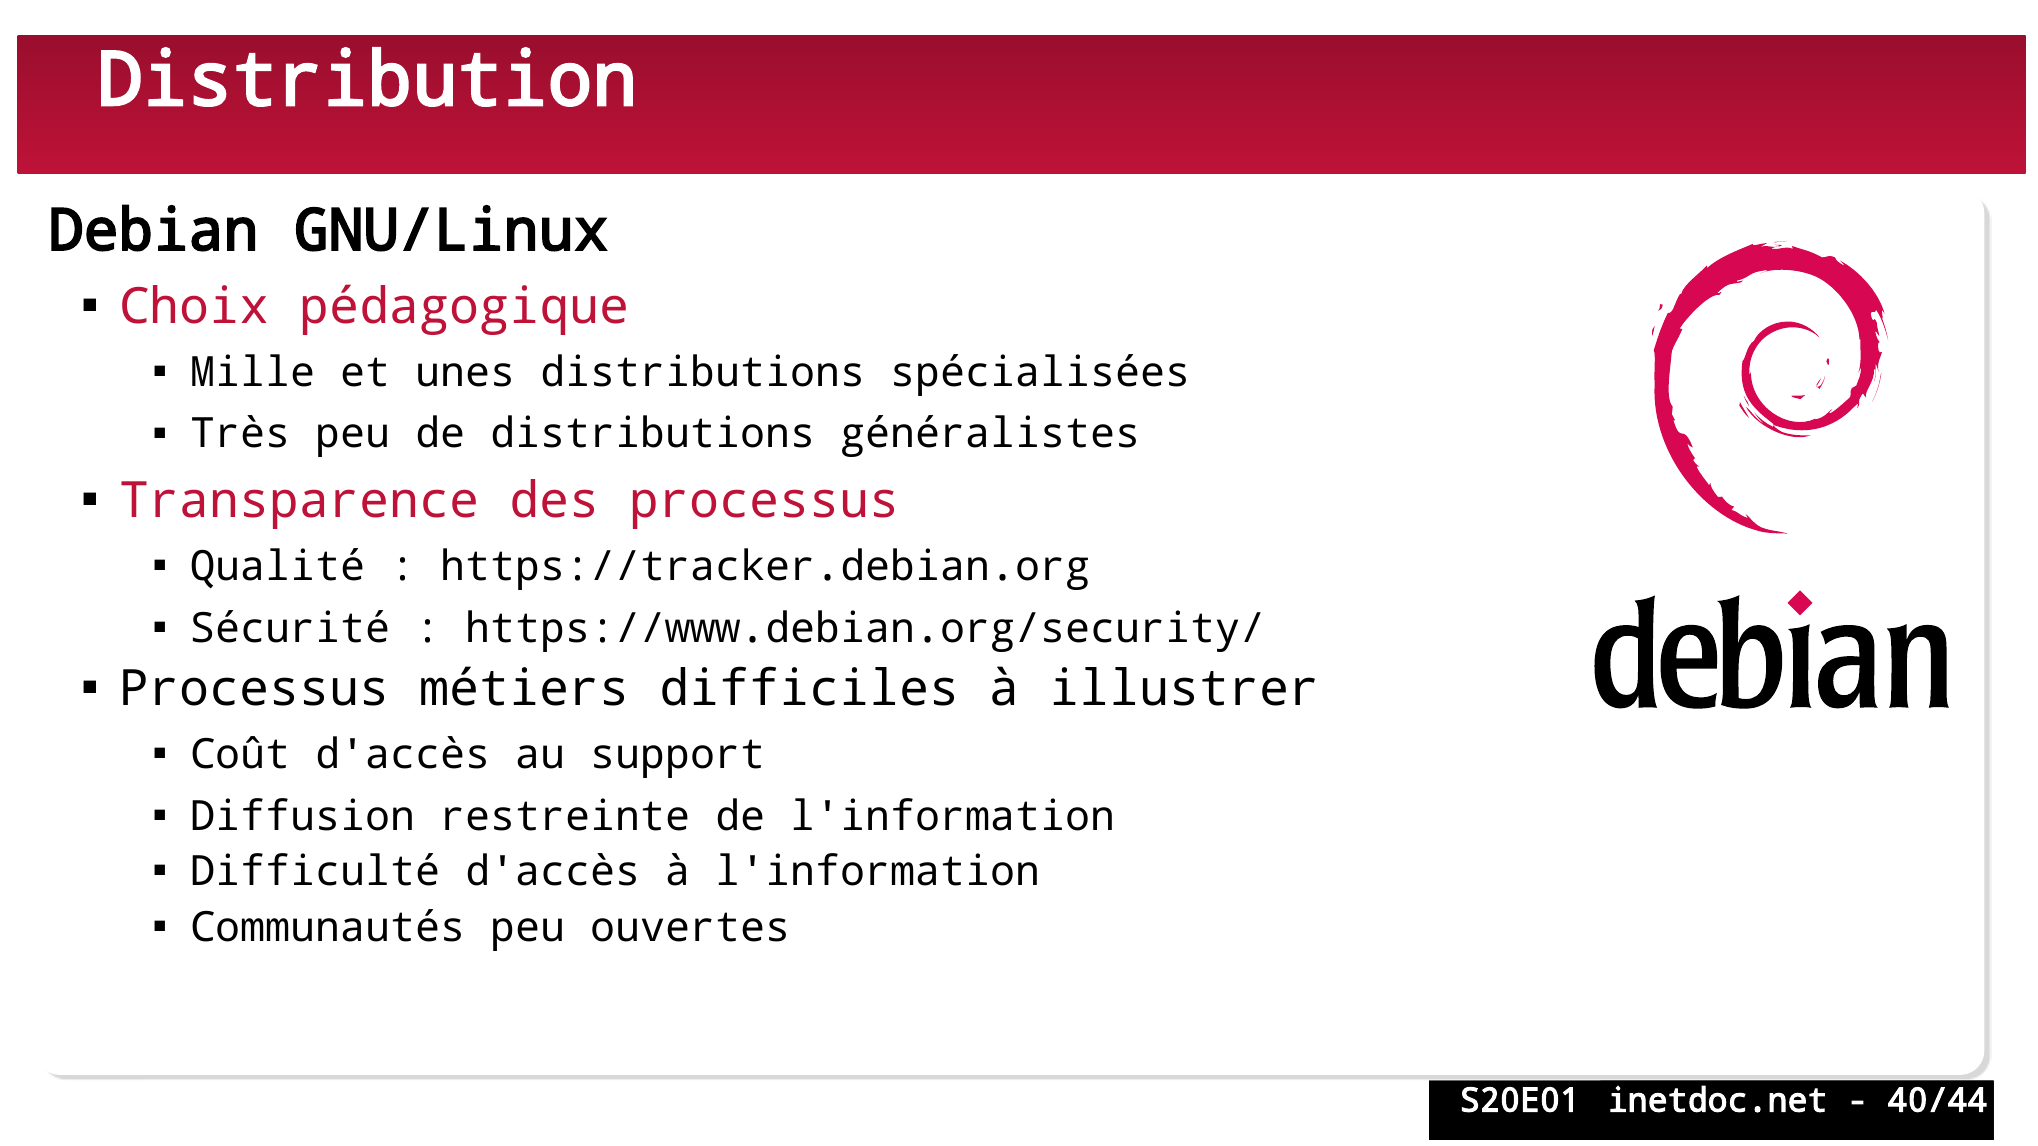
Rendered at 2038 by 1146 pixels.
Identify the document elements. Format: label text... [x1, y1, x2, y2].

picture [1594, 240, 1949, 709]
text_box Distribution [17, 35, 2026, 174]
text_box S20E01 inetdoc.net - <numéro>/44 [1429, 1080, 1994, 1140]
text_box Debian GNU/Linux Choix pédagogique Mille et unes distributions spécialisées Très peu de distributions généralistes Transparence des processus Qualité : https://tracker.debian.org Sécurité : https://www.debian.org/security/ Processus métiers difficiles à illustrer Coût d'accès au support Diffusion restreinte de l'information Difficulté d'accès à l'information Communautés peu ouvertes [35, 188, 1985, 1075]
